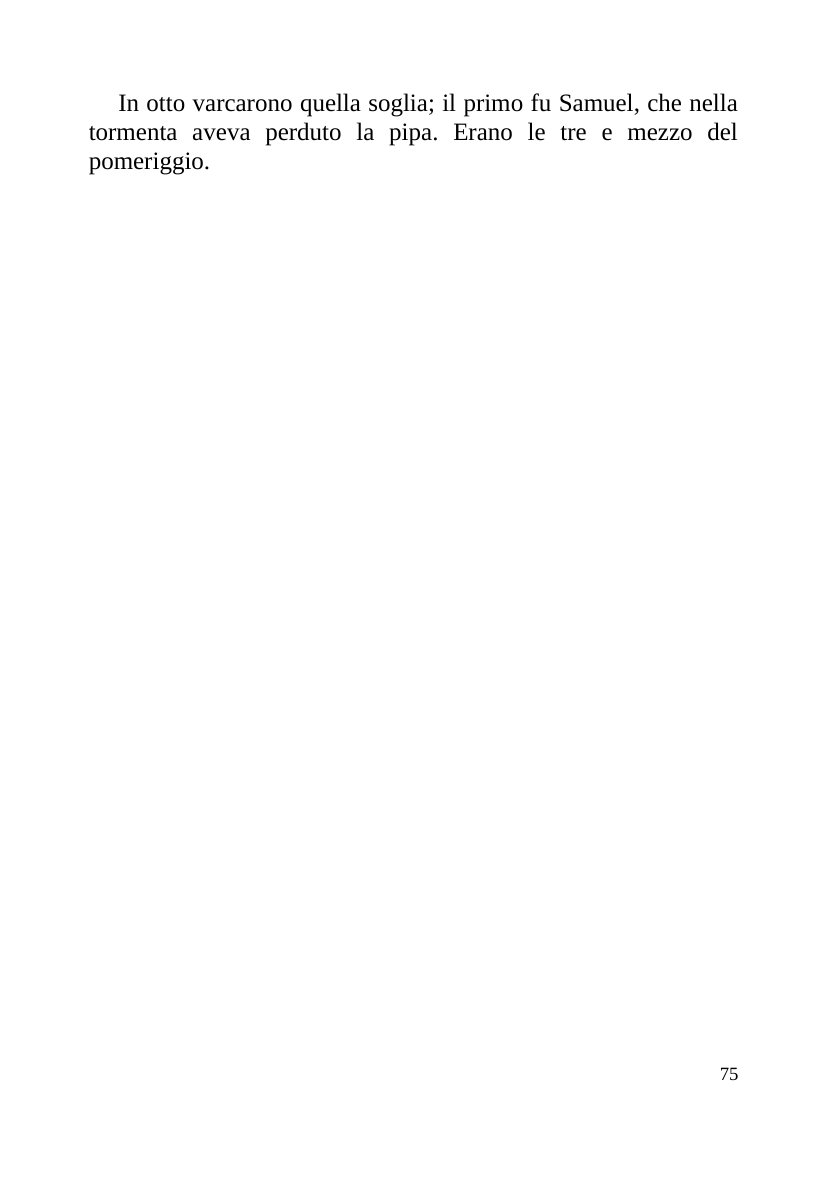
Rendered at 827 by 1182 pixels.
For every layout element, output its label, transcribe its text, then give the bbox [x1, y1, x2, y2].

text In otto varcarono quella soglia; il primo fu Samuel, che nella tormenta aveva perduto la pipa. Erano le tre e mezzo del pomeriggio. [88, 88, 738, 175]
